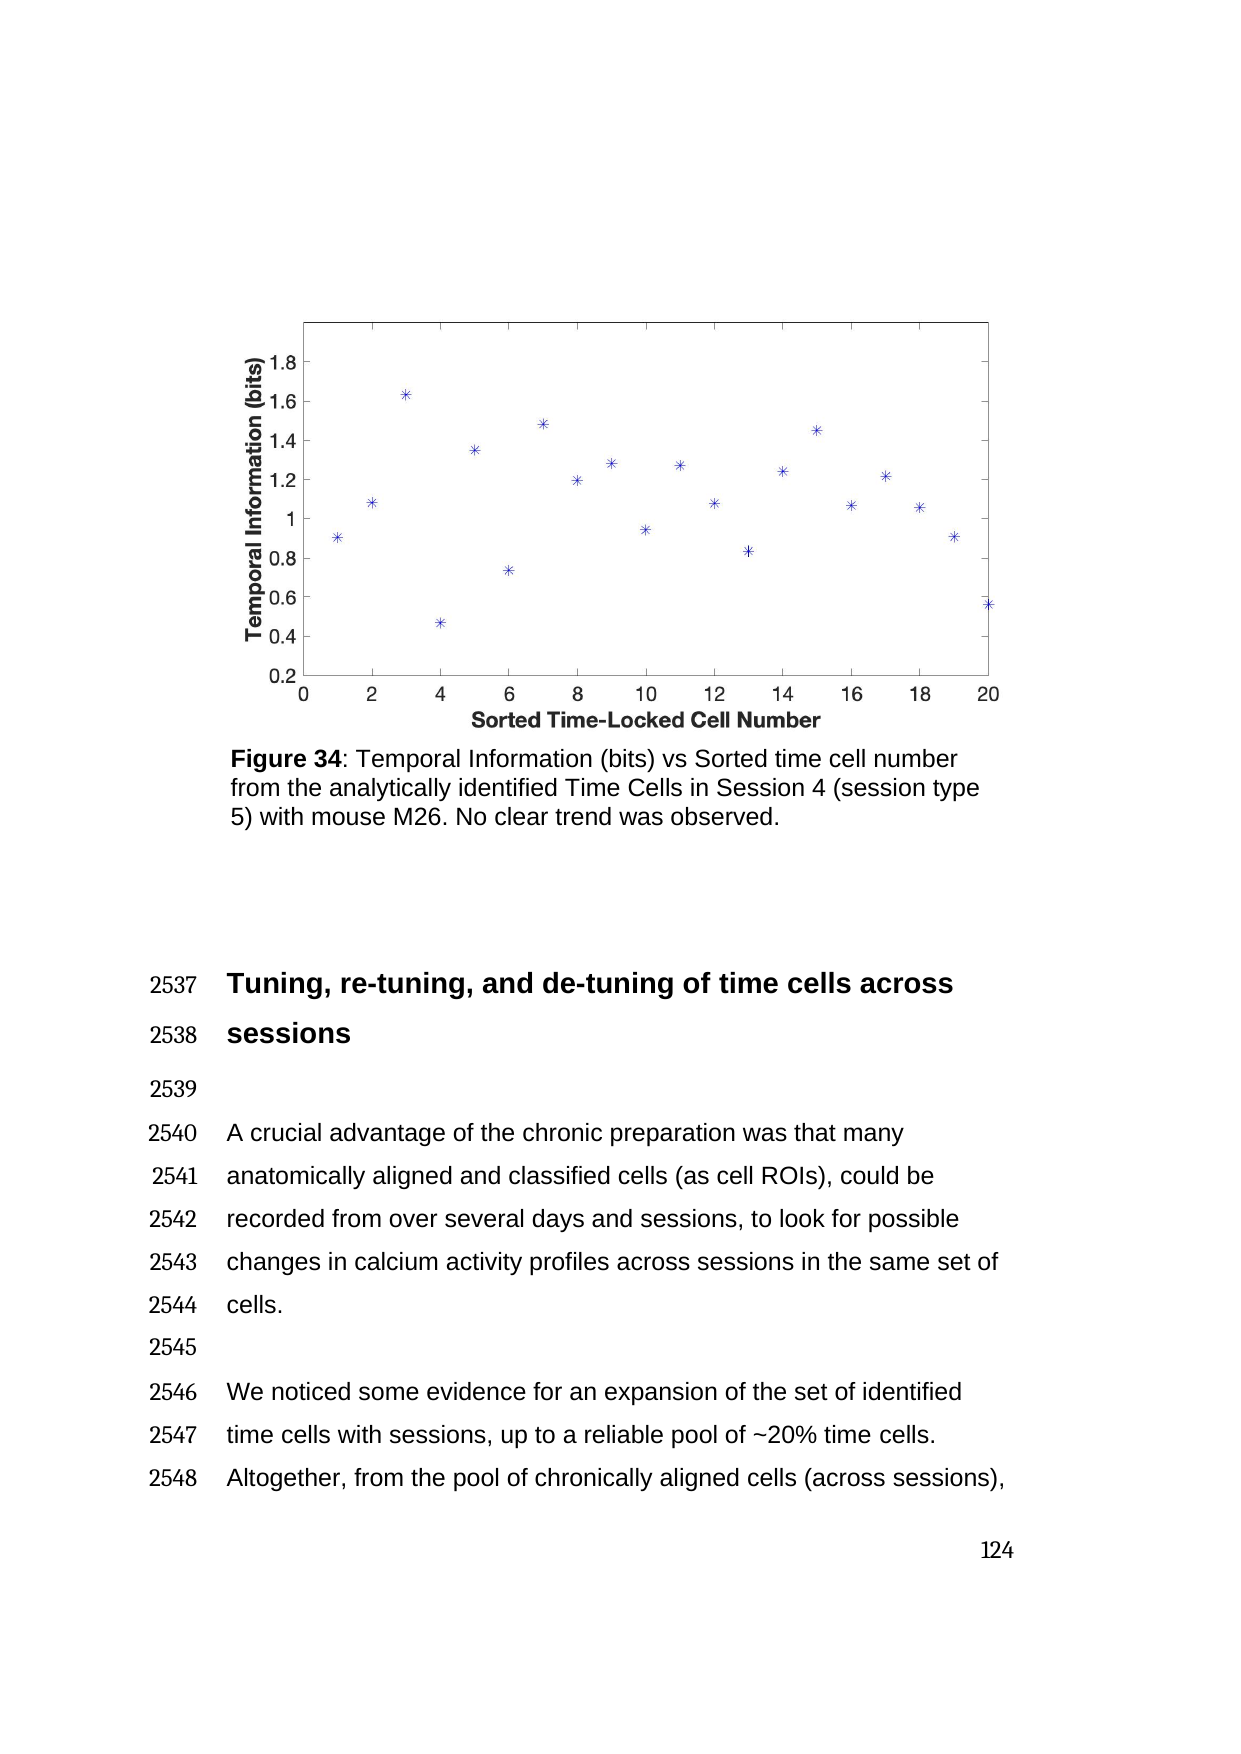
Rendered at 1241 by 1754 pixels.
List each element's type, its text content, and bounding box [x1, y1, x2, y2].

text A crucial advantage of the chronic preparation was that many anatomically aligned and classified cells (as cell ROIs), could be recorded from over several days and sessions, to look for possible changes in calcium activity profiles across sessions in the same set of cells. [226, 1118, 1014, 1319]
picture [230, 289, 1010, 732]
text We noticed some evidence for an expansion of the set of identified time cells with sessions, up to a reliable pool of ~20% time cells. Altogether, from the pool of chronically aligned cells (across sessions), [226, 1376, 1014, 1491]
subtitle Tuning, re-tuning, and de-tuning of time cells across sessions [226, 966, 1014, 1049]
text Figure 34: Temporal Information (bits) vs Sorted time cell number from the analytically identified Time Cells in Session 4 (session type 5) with mouse M26. No clear trend was observed. [230, 732, 1010, 830]
